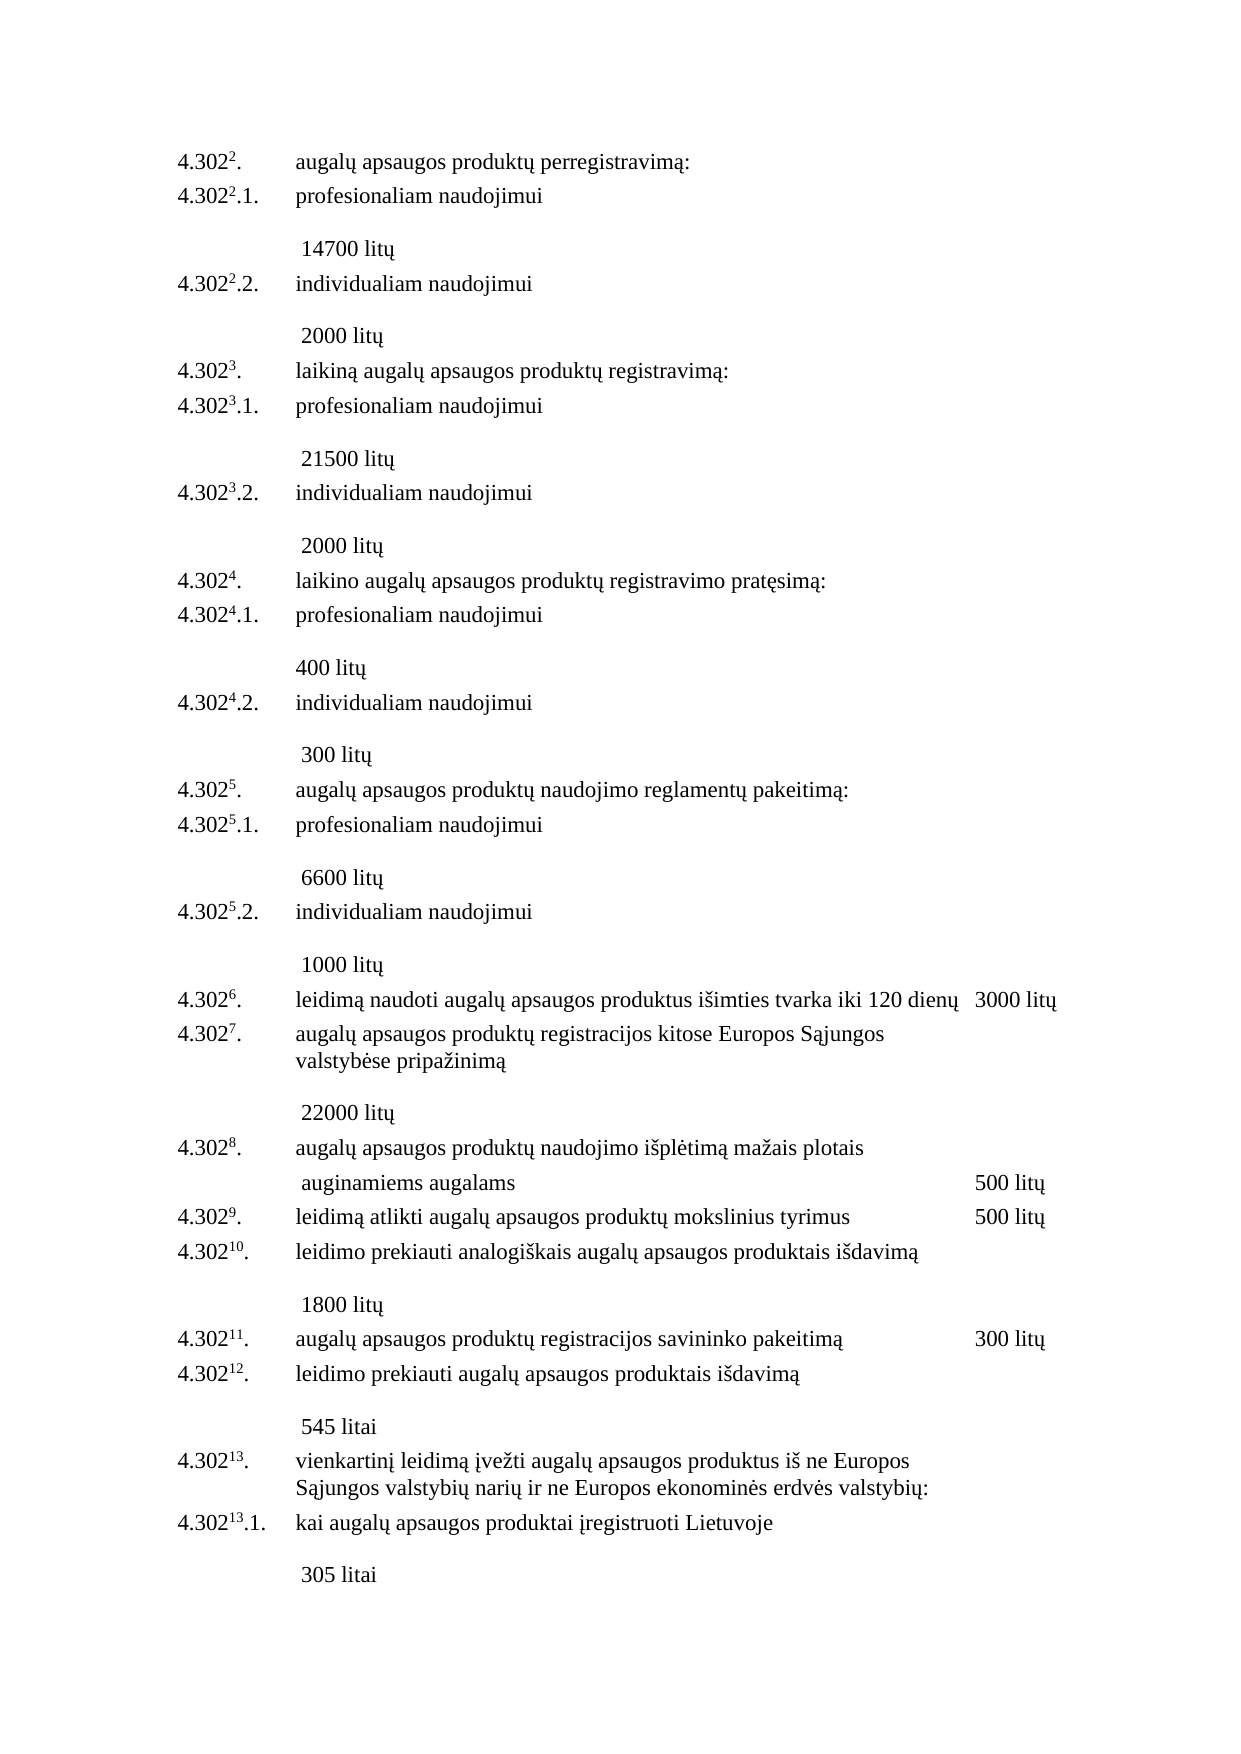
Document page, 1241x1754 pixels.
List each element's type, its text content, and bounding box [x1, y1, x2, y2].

text 4.3024.2. individualiam naudojimui 300 litų [177, 689, 930, 768]
text 4.3022. augalų apsaugos produktų perregistravimą: [177, 148, 930, 174]
text 4.3025.2. individualiam naudojimui 1000 litų [177, 898, 930, 977]
text 4.3024. laikino augalų apsaugos produktų registravimo pratęsimą: [177, 567, 930, 593]
text 4.3026. leidimą naudoti augalų apsaugos produktus išimties tvarka iki 120 dienų 3000 litų [177, 986, 1093, 1012]
text 4.3029. leidimą atlikti augalų apsaugos produktų mokslinius tyrimus 500 litų [177, 1203, 1167, 1230]
text auginamiems augalams 500 litų [177, 1169, 1137, 1195]
text 4.3025. augalų apsaugos produktų naudojimo reglamentų pakeitimą: [177, 776, 930, 802]
text 4.3028. augalų apsaugos produktų naudojimo išplėtimą mažais plotais [177, 1134, 974, 1160]
text 4.3023.2. individualiam naudojimui 2000 litų [177, 479, 930, 558]
text 4.3027. augalų apsaugos produktų registracijos kitose Europos Sąjungos valstybėse pripažinimą 22000 litų [177, 1020, 930, 1126]
text 4.30213. vienkartinį leidimą įvežti augalų apsaugos produktus iš ne Europos Sąjungos valstybių narių ir ne Europos ekonominės erdvės valstybių: [177, 1448, 930, 1500]
text 4.3024.1. profesionaliam naudojimui 400 litų [177, 601, 930, 680]
text 4.3025.1. profesionaliam naudojimui 6600 litų [177, 811, 930, 890]
text 4.30211. augalų apsaugos produktų registracijos savininko pakeitimą 300 litų [177, 1326, 1122, 1352]
text 4.3023.1. profesionaliam naudojimui 21500 litų [177, 392, 930, 471]
text 4.30213.1. kai augalų apsaugos produktai įregistruoti Lietuvoje 305 litai [177, 1509, 930, 1588]
text 4.30210. leidimo prekiauti analogiškais augalų apsaugos produktais išdavimą 1800 litų [177, 1238, 930, 1317]
text 4.3023. laikiną augalų apsaugos produktų registravimą: [177, 357, 930, 383]
text 4.30212. leidimo prekiauti augalų apsaugos produktais išdavimą 545 litai [177, 1360, 930, 1439]
text 4.3022.2. individualiam naudojimui 2000 litų [177, 270, 930, 349]
text 4.3022.1. profesionaliam naudojimui 14700 litų [177, 182, 930, 261]
